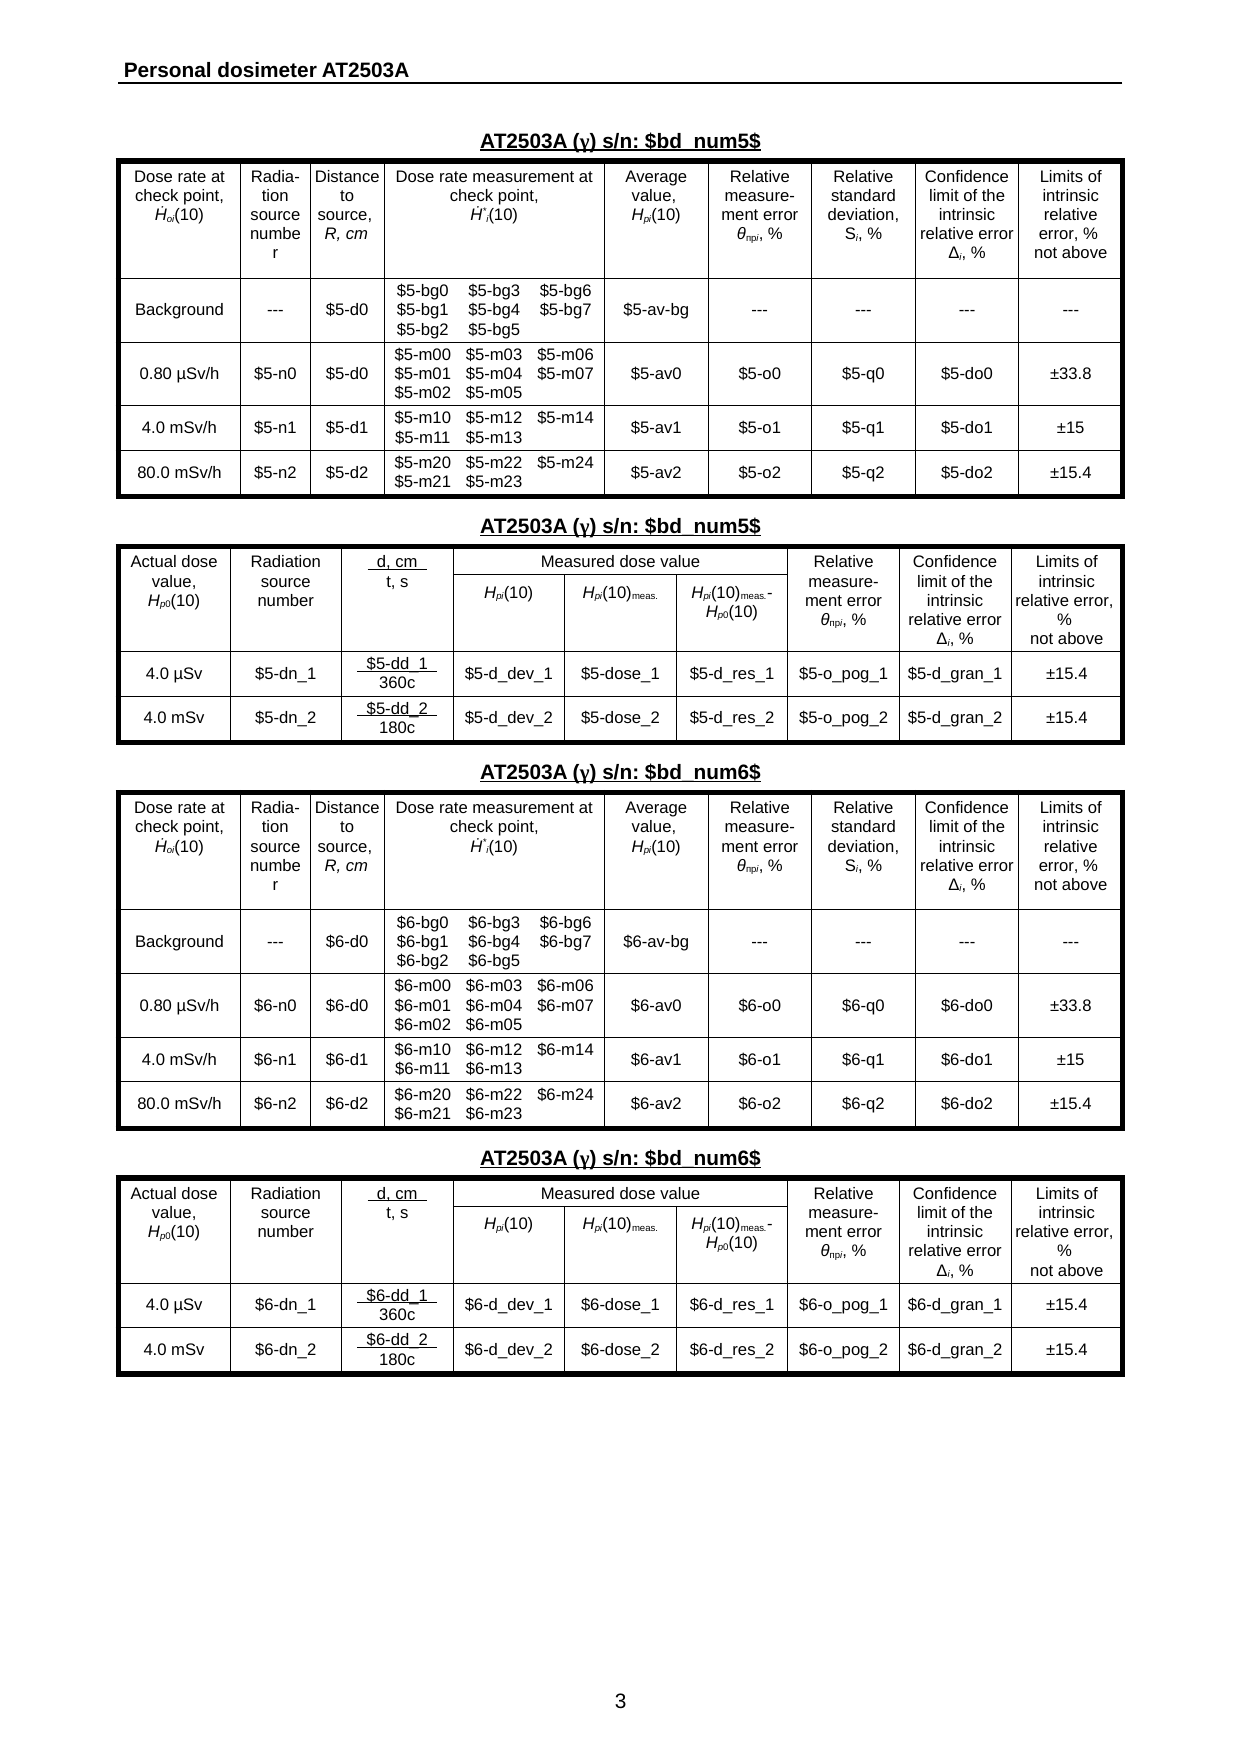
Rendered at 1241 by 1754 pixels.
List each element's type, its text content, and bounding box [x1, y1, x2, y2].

table_cell $5-q0 [812, 343, 915, 405]
table_cell $6-n1 [241, 1038, 310, 1081]
table_cell Distance to source, R, сm [311, 164, 384, 278]
table_cell --- [709, 279, 811, 342]
table_cell Confidence limit of the intrinsic relative error Δi, % [916, 795, 1018, 909]
table_cell $5-q2 [812, 451, 915, 494]
table_cell $6-do0 [916, 974, 1018, 1037]
table_cell Hpi(10)meas. [565, 575, 676, 651]
table_cell --- [812, 279, 915, 342]
table_cell Radiation source number [231, 1181, 341, 1282]
table_header AT2503A (γ) s/n: $bd_num6$ [118, 1131, 1122, 1175]
table_cell $5-d0 [311, 343, 384, 405]
table_cell $5-q1 [812, 406, 915, 450]
table_cell $6-dn_1 [231, 1284, 341, 1327]
table_cell $5-dd_2 180c [342, 697, 453, 740]
table_cell --- [916, 279, 1018, 342]
table_cell $5-m00 $5-m01 $5-m02 $5-m03 $5-m04 $5-m05 $5-m06 $5-m07 [385, 343, 604, 405]
table_cell $6-d0 [311, 974, 384, 1037]
table_cell $6-d1 [311, 1038, 384, 1081]
table_cell Hpi(10) [454, 575, 564, 651]
table_cell Relative measure-ment error θпрi, % [709, 795, 811, 909]
table_cell Measured dose value [454, 549, 787, 574]
table_cell $6-av2 [605, 1082, 708, 1126]
table_cell $5-av2 [605, 451, 708, 494]
table_cell Dose rate measurement at check point, Ḣ*i(10) [385, 164, 604, 278]
table_cell $6-d_dev_2 [454, 1328, 564, 1371]
table_cell 80.0 mSv/h [121, 1082, 240, 1126]
table_cell $5-n1 [241, 406, 310, 450]
table_cell Confidence limit of the intrinsic relative error Δi, % [916, 164, 1018, 278]
table_cell --- [1019, 910, 1120, 973]
table_cell ±33.8 [1019, 974, 1120, 1037]
table_cell --- [241, 910, 310, 973]
table_cell ±33.8 [1019, 343, 1120, 405]
table_cell $6-d_gran_1 [900, 1284, 1011, 1327]
table_cell $5-dd_1 360c [342, 652, 453, 696]
table_cell Distance to source, R, сm [311, 795, 384, 909]
table_cell $6-o1 [709, 1038, 811, 1081]
table_cell Limits of intrinsic relative error, % not above [1012, 549, 1120, 651]
table_cell $5-d_res_2 [677, 697, 787, 740]
table_cell $6-d_dev_1 [454, 1284, 564, 1327]
table_cell $6-av0 [605, 974, 708, 1037]
table_cell $6-av-bg [605, 910, 708, 973]
table_cell ±15.4 [1019, 451, 1120, 494]
table_cell $6-m20 $6-m21 $6-m22 $6-m23 $6-m24 [385, 1082, 604, 1126]
table_cell $5-o_pog_2 [788, 697, 899, 740]
table_cell Dose rate at check point, Ḣoi(10) [121, 164, 240, 278]
table_cell $6-dn_2 [231, 1328, 341, 1371]
table_cell 4.0 mSv [121, 697, 230, 740]
table_cell ±15.4 [1012, 1284, 1120, 1327]
table_cell 4.0 mSv/h [121, 1038, 240, 1081]
table_cell $5-o1 [709, 406, 811, 450]
table_cell $5-d_gran_1 [900, 652, 1011, 696]
table_cell $5-d_res_1 [677, 652, 787, 696]
table_cell Hpi(10)meas.-Hp0(10) [677, 575, 787, 651]
table_cell $5-n2 [241, 451, 310, 494]
table_cell $6-dose_1 [565, 1284, 676, 1327]
table_cell Hpi(10)meas. [565, 1207, 676, 1282]
table_cell $5-dn_1 [231, 652, 341, 696]
table_cell $5-do0 [916, 343, 1018, 405]
table_cell Background [121, 279, 240, 342]
table_cell Radia-tion source number [241, 795, 310, 909]
table_cell ±15 [1019, 1038, 1120, 1081]
table_header AT2503A (γ) s/n: $bd_num5$ [118, 114, 1122, 158]
table_cell $5-d_gran_2 [900, 697, 1011, 740]
table_cell Relative standard deviation, Si, % [812, 164, 915, 278]
table_cell d, cm t, s [342, 1181, 453, 1282]
table_cell $5-o2 [709, 451, 811, 494]
table_cell Confidence limit of the intrinsic relative error Δi, % [900, 1181, 1011, 1282]
table_cell ±15.4 [1012, 697, 1120, 740]
table_cell --- [812, 910, 915, 973]
table_cell $6-o_pog_1 [788, 1284, 899, 1327]
table_cell Relative measure-ment error θпрi, % [709, 164, 811, 278]
table_cell $6-q1 [812, 1038, 915, 1081]
table_cell Actual dose value, Hp0(10) [121, 1181, 230, 1282]
table_cell --- [709, 910, 811, 973]
table_cell 4.0 µSv [121, 1284, 230, 1327]
table_cell $6-bg0 $6-bg1 $6-bg2 $6-bg3 $6-bg4 $6-bg5 $6-bg6 $6-bg7 [385, 910, 604, 973]
table_cell d, cm t, s [342, 549, 453, 651]
table_cell $5-av0 [605, 343, 708, 405]
table_cell Limits of intrinsic relative error, % not above [1012, 1181, 1120, 1282]
table_cell $6-n2 [241, 1082, 310, 1126]
table_cell $6-dd_1 360c [342, 1284, 453, 1327]
table_cell Dose rate measurement at check point, Ḣ*i(10) [385, 795, 604, 909]
table_cell $5-o0 [709, 343, 811, 405]
table_cell $6-dd_2 180c [342, 1328, 453, 1371]
table_cell $6-d_gran_2 [900, 1328, 1011, 1371]
table_cell $6-d0 [311, 910, 384, 973]
table_cell $5-av1 [605, 406, 708, 450]
table_cell $5-dose_1 [565, 652, 676, 696]
table_cell $5-d2 [311, 451, 384, 494]
table_cell $5-dn_2 [231, 697, 341, 740]
table_cell 4.0 mSv [121, 1328, 230, 1371]
table_cell $6-m00 $6-m01 $6-m02 $6-m03 $6-m04 $6-m05 $6-m06 $6-m07 [385, 974, 604, 1037]
table_cell Average value, Hpi(10) [605, 164, 708, 278]
table_cell ±15.4 [1012, 652, 1120, 696]
table_cell 0.80 µSv/h [121, 343, 240, 405]
table_cell Relative measure-ment error θпрi, % [788, 549, 899, 651]
table_cell Relative standard deviation, Si, % [812, 795, 915, 909]
table_cell $6-o2 [709, 1082, 811, 1126]
table_cell $6-do2 [916, 1082, 1018, 1126]
table_cell --- [1019, 279, 1120, 342]
table_cell $6-av1 [605, 1038, 708, 1081]
table_cell $5-d0 [311, 279, 384, 342]
table_cell ±15.4 [1012, 1328, 1120, 1371]
table_cell Hpi(10)meas.-Hp0(10) [677, 1207, 787, 1282]
table_cell Radia-tion source number [241, 164, 310, 278]
table_cell 4.0 µSv [121, 652, 230, 696]
table_cell $6-do1 [916, 1038, 1018, 1081]
table_cell $5-o_pog_1 [788, 652, 899, 696]
table_cell $5-d_dev_1 [454, 652, 564, 696]
table_cell Confidence limit of the intrinsic relative error Δi, % [900, 549, 1011, 651]
table_cell Hpi(10) [454, 1207, 564, 1282]
table_cell $5-m10 $5-m11 $5-m12 $5-m13 $5-m14 [385, 406, 604, 450]
table_cell ±15.4 [1019, 1082, 1120, 1126]
table_cell 4.0 mSv/h [121, 406, 240, 450]
table_cell $6-o0 [709, 974, 811, 1037]
table_cell Dose rate at check point, Ḣoi(10) [121, 795, 240, 909]
table_cell $6-d2 [311, 1082, 384, 1126]
table_cell Actual dose value, Hp0(10) [121, 549, 230, 651]
table_cell $6-d_res_2 [677, 1328, 787, 1371]
table_cell $5-d_dev_2 [454, 697, 564, 740]
table_cell $6-d_res_1 [677, 1284, 787, 1327]
table_cell Limits of intrinsic relative error, % not above [1019, 164, 1120, 278]
table_header AT2503A (γ) s/n: $bd_num6$ [118, 745, 1122, 790]
table_cell ±15 [1019, 406, 1120, 450]
table_cell 80.0 mSv/h [121, 451, 240, 494]
table_cell Measured dose value [454, 1181, 787, 1206]
table_header AT2503A (γ) s/n: $bd_num5$ [118, 499, 1122, 544]
table_cell Limits of intrinsic relative error, % not above [1019, 795, 1120, 909]
table_cell Relative measure-ment error θпрi, % [788, 1181, 899, 1282]
table_cell $5-do2 [916, 451, 1018, 494]
table_cell 0.80 µSv/h [121, 974, 240, 1037]
table_cell $5-d1 [311, 406, 384, 450]
table_cell $5-av-bg [605, 279, 708, 342]
table_cell $6-n0 [241, 974, 310, 1037]
table_cell $6-q2 [812, 1082, 915, 1126]
table_cell --- [916, 910, 1018, 973]
table_cell $6-m10 $6-m11 $6-m12 $6-m13 $6-m14 [385, 1038, 604, 1081]
table_cell Average value, Hpi(10) [605, 795, 708, 909]
table_cell Background [121, 910, 240, 973]
table_cell $6-o_pog_2 [788, 1328, 899, 1371]
table_cell $5-dose_2 [565, 697, 676, 740]
table_cell $6-dose_2 [565, 1328, 676, 1371]
table_cell $5-do1 [916, 406, 1018, 450]
table_cell $5-n0 [241, 343, 310, 405]
table_cell $5-bg0 $5-bg1 $5-bg2 $5-bg3 $5-bg4 $5-bg5 $5-bg6 $5-bg7 [385, 279, 604, 342]
table_cell $6-q0 [812, 974, 915, 1037]
table_cell --- [241, 279, 310, 342]
table_cell $5-m20 $5-m21 $5-m22 $5-m23 $5-m24 [385, 451, 604, 494]
table_cell Radiation source number [231, 549, 341, 651]
